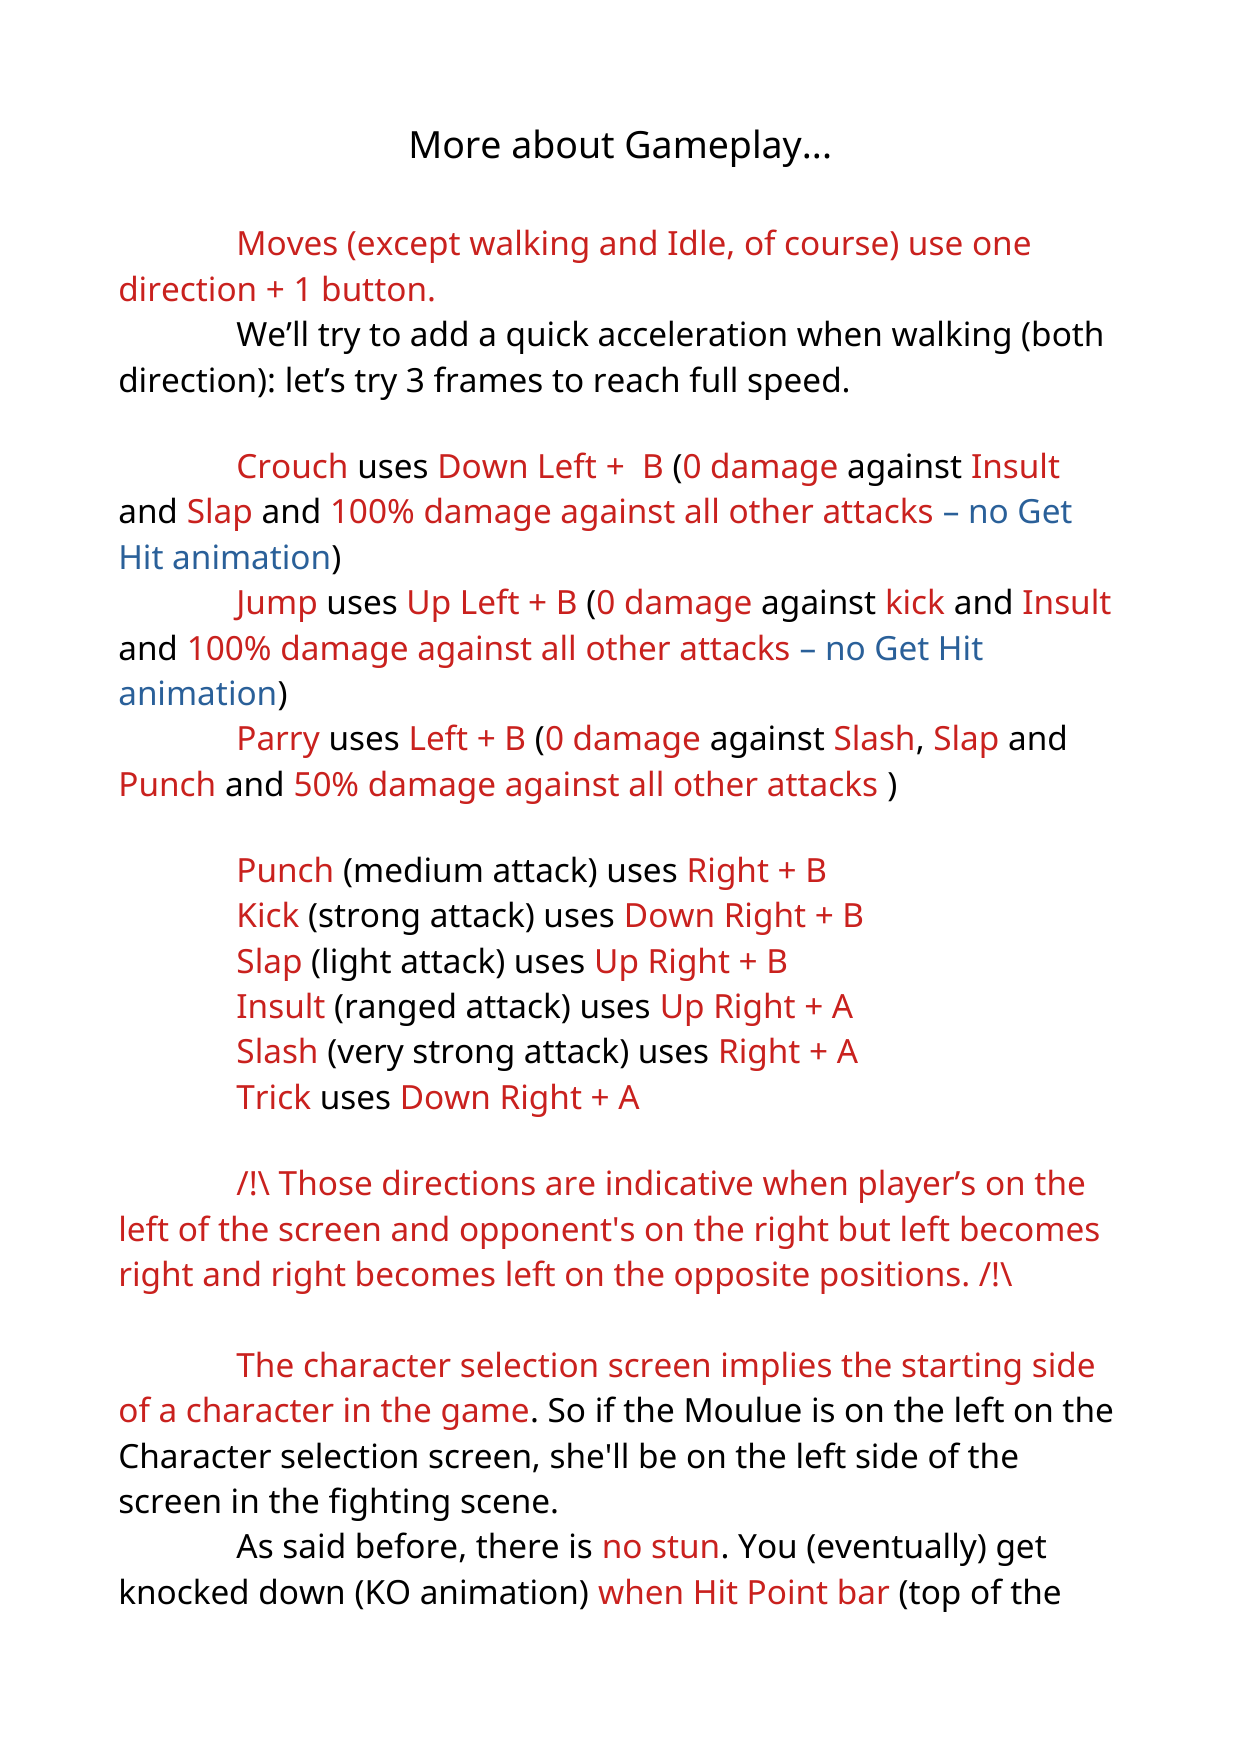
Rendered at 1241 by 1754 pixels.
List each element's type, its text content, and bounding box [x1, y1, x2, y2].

text Slap (light attack) uses Up Right + B [118, 937, 1122, 983]
text /!\ Those directions are indicative when player’s on the left of the screen and opponent's on the right but left becomes right and right becomes left on the opposite positions. /!\ [118, 1160, 1122, 1296]
text Slash (very strong attack) uses Right + A [118, 1028, 1122, 1074]
text Insult (ranged attack) uses Up Right + A [118, 983, 1122, 1028]
text Crouch uses Down Left + B (0 damage against Insult and Slap and 100% damage against all other attacks – no Get Hit animation) [118, 443, 1122, 579]
text Moves (except walking and Idle, of course) use one direction + 1 button. [118, 220, 1122, 311]
text We’ll try to add a quick acceleration when walking (both direction): let’s try 3 frames to reach full speed. [118, 311, 1122, 402]
text More about Gameplay... [118, 118, 1122, 169]
text As said before, there is no stun. You (eventually) get knocked down (KO animation) when Hit Point bar (top of the [118, 1523, 1122, 1614]
text Trick uses Down Right + A [118, 1074, 1122, 1119]
text Kick (strong attack) uses Down Right + B [118, 892, 1122, 937]
text Jump uses Up Left + B (0 damage against kick and Insult and 100% damage against all other attacks – no Get Hit animation) [118, 579, 1122, 715]
text Parry uses Left + B (0 damage against Slash, Slap and Punch and 50% damage against all other attacks ) [118, 715, 1122, 806]
text Punch (medium attack) uses Right + B [118, 847, 1122, 892]
text The character selection screen implies the starting side of a character in the game. So if the Moulue is on the left on the Character selection screen, she'll be on the left side of the screen in the fighting scene. [118, 1342, 1122, 1523]
